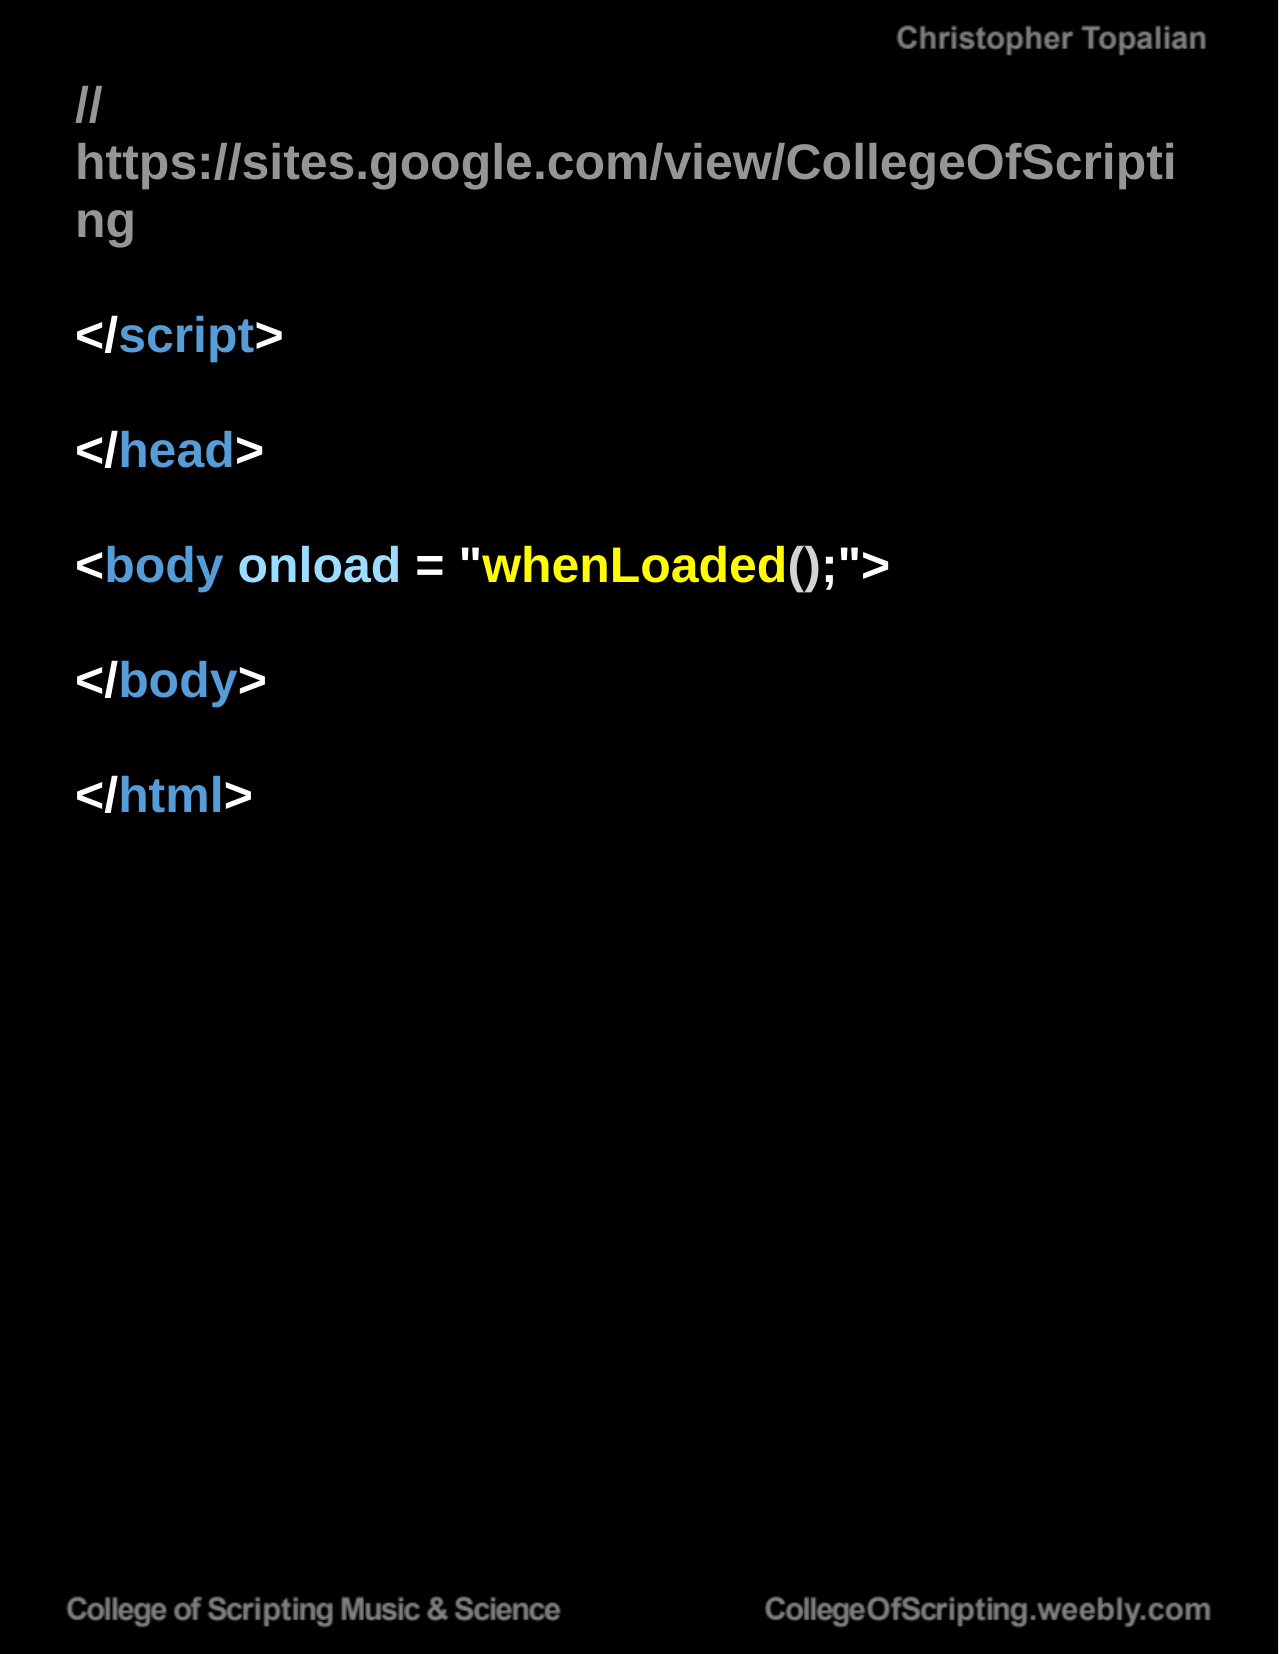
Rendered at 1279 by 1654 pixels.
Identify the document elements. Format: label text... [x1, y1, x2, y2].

text </head> [75, 420, 1203, 477]
text // https://sites.google.com/view/CollegeOfScripting [75, 75, 1203, 247]
text </html> [75, 765, 1203, 822]
text <body onload = "whenLoaded();"> [75, 535, 1203, 592]
text </script> [75, 305, 1203, 362]
text </body> [75, 650, 1203, 707]
